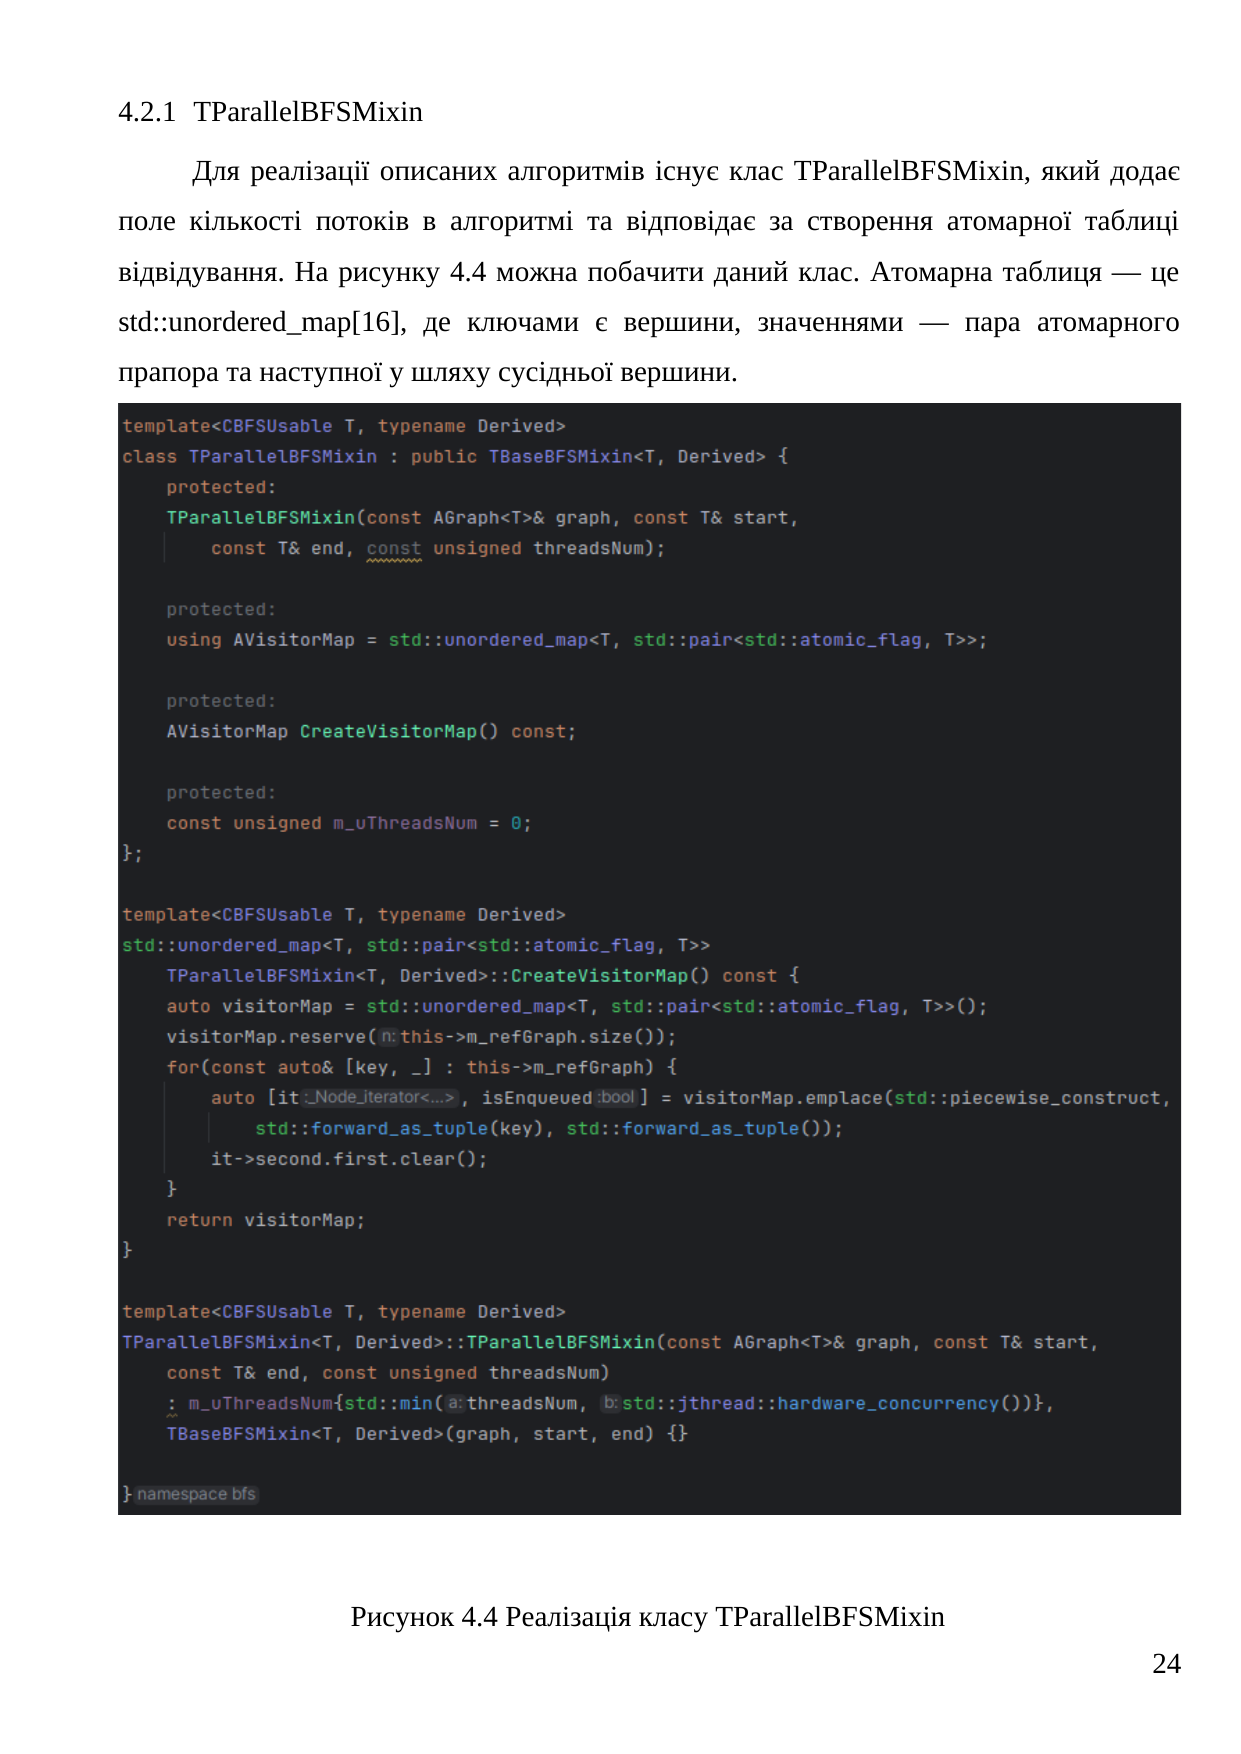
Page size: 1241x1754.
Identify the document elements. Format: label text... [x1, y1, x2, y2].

text Для реалізації описаних алгоритмів існує клас TParallelBFSMixin, який додає поле кількості потоків в алгоритмі та відповідає за створення атомарної таблиці відвідування. На рисунку 4.4 можна побачити даний клас. Атомарна таблиця — це std::unordered_map[16], де ключами є вершини, значеннями — пара атомарного прапора та наступної у шляху сусідньої вершини. [118, 153, 1181, 388]
picture [118, 403, 1182, 1515]
list Реалізація класу TParallelBFSMixin [118, 1599, 1181, 1632]
subtitle TParallelBFSMixin [118, 94, 1181, 128]
